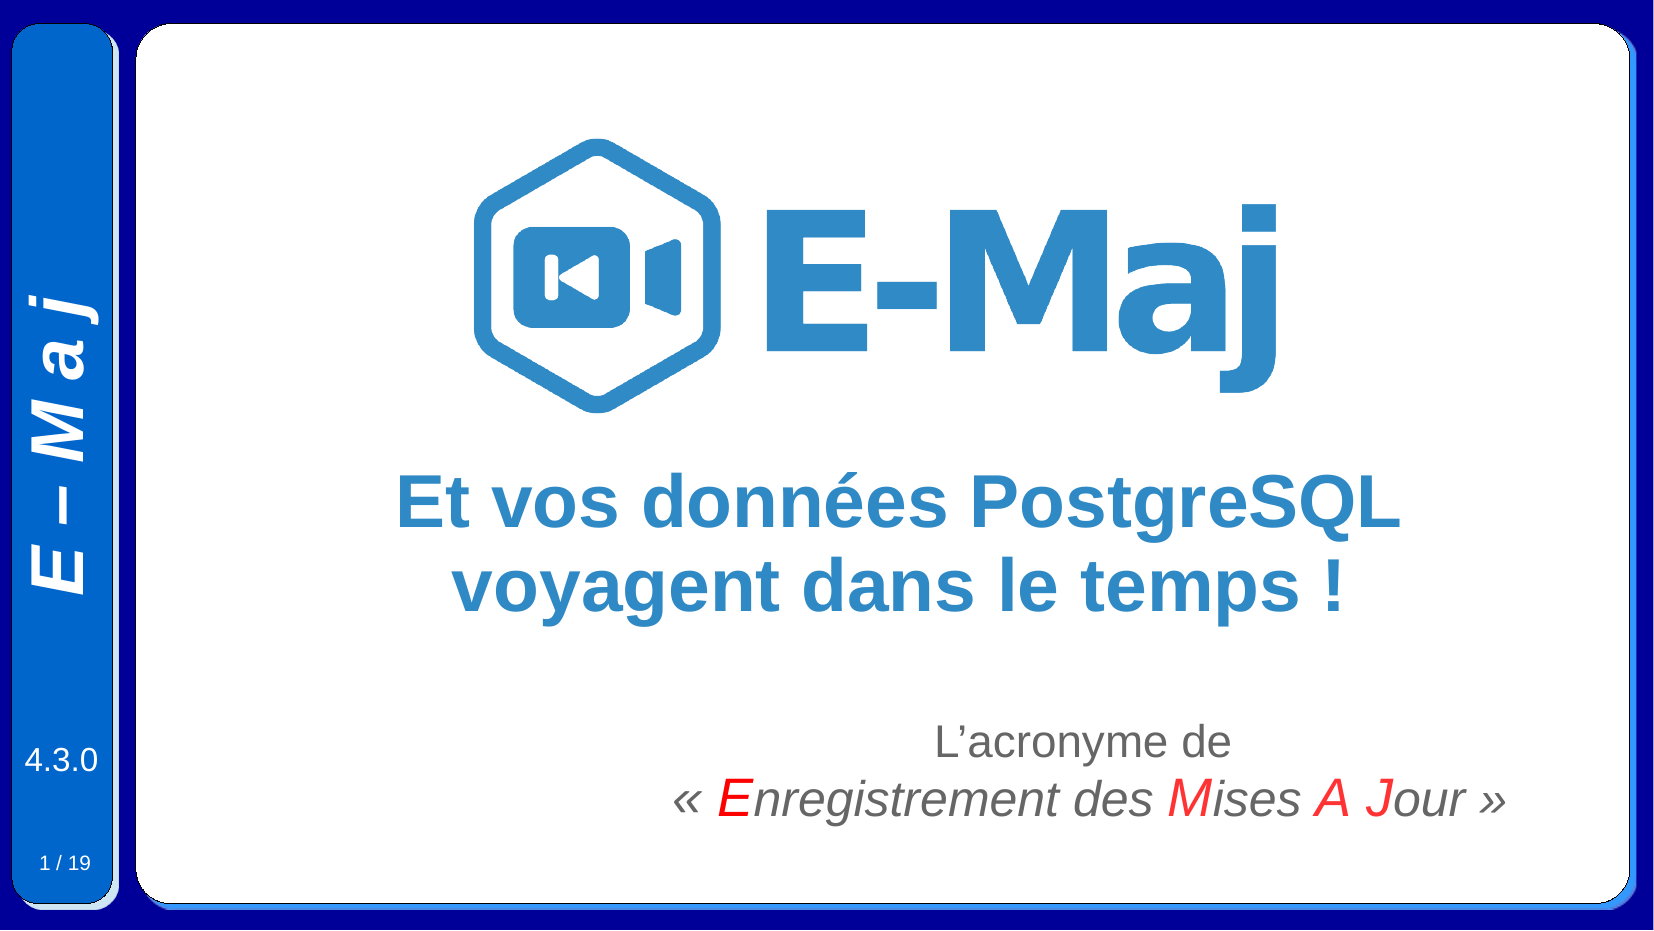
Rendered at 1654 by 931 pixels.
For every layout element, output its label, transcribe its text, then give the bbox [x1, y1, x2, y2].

picture [472, 137, 1276, 414]
subtitle Et vos données PostgreSQL voyagent dans le temps ! [194, 366, 1570, 832]
text_box L’acronyme de « Enregistrement des Mises A Jour » [602, 708, 1577, 875]
